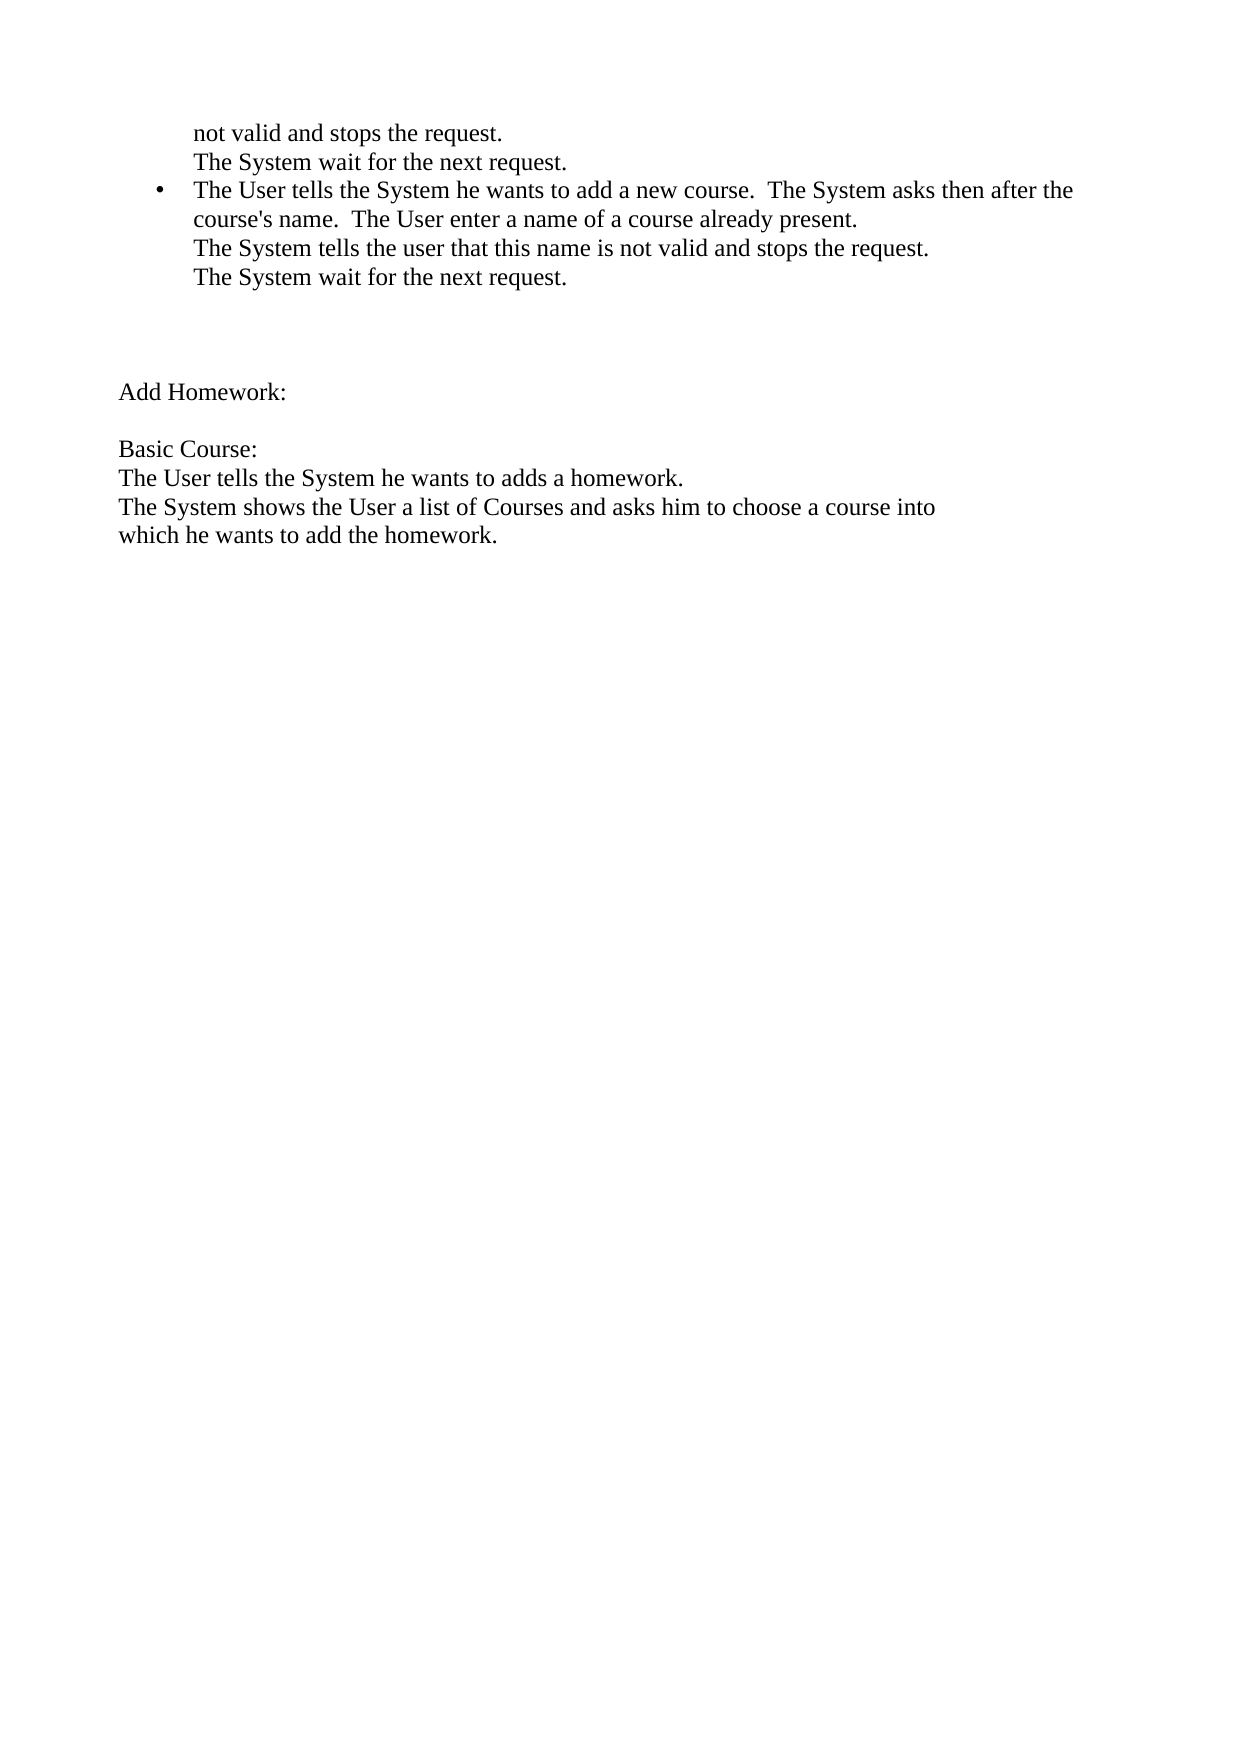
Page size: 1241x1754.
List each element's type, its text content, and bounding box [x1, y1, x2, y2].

text The System shows the User a list of Courses and asks him to choose a course into [118, 492, 1122, 521]
text Basic Course: [118, 434, 1122, 463]
text Add Homework: [118, 377, 1122, 406]
list The System tells the user that this name is not valid and stops the request. [156, 233, 1122, 262]
list The System wait for the next request. [156, 262, 1122, 291]
text which he wants to add the homework. [118, 521, 1122, 549]
list The User tells the System he wants to add a new course. The System asks then after the course's name. The User enter a name of a course already present. [156, 176, 1122, 233]
list The System wait for the next request. [156, 147, 1122, 176]
text The User tells the System he wants to adds a homework. [118, 463, 1122, 492]
list not valid and stops the request. [156, 118, 1122, 147]
